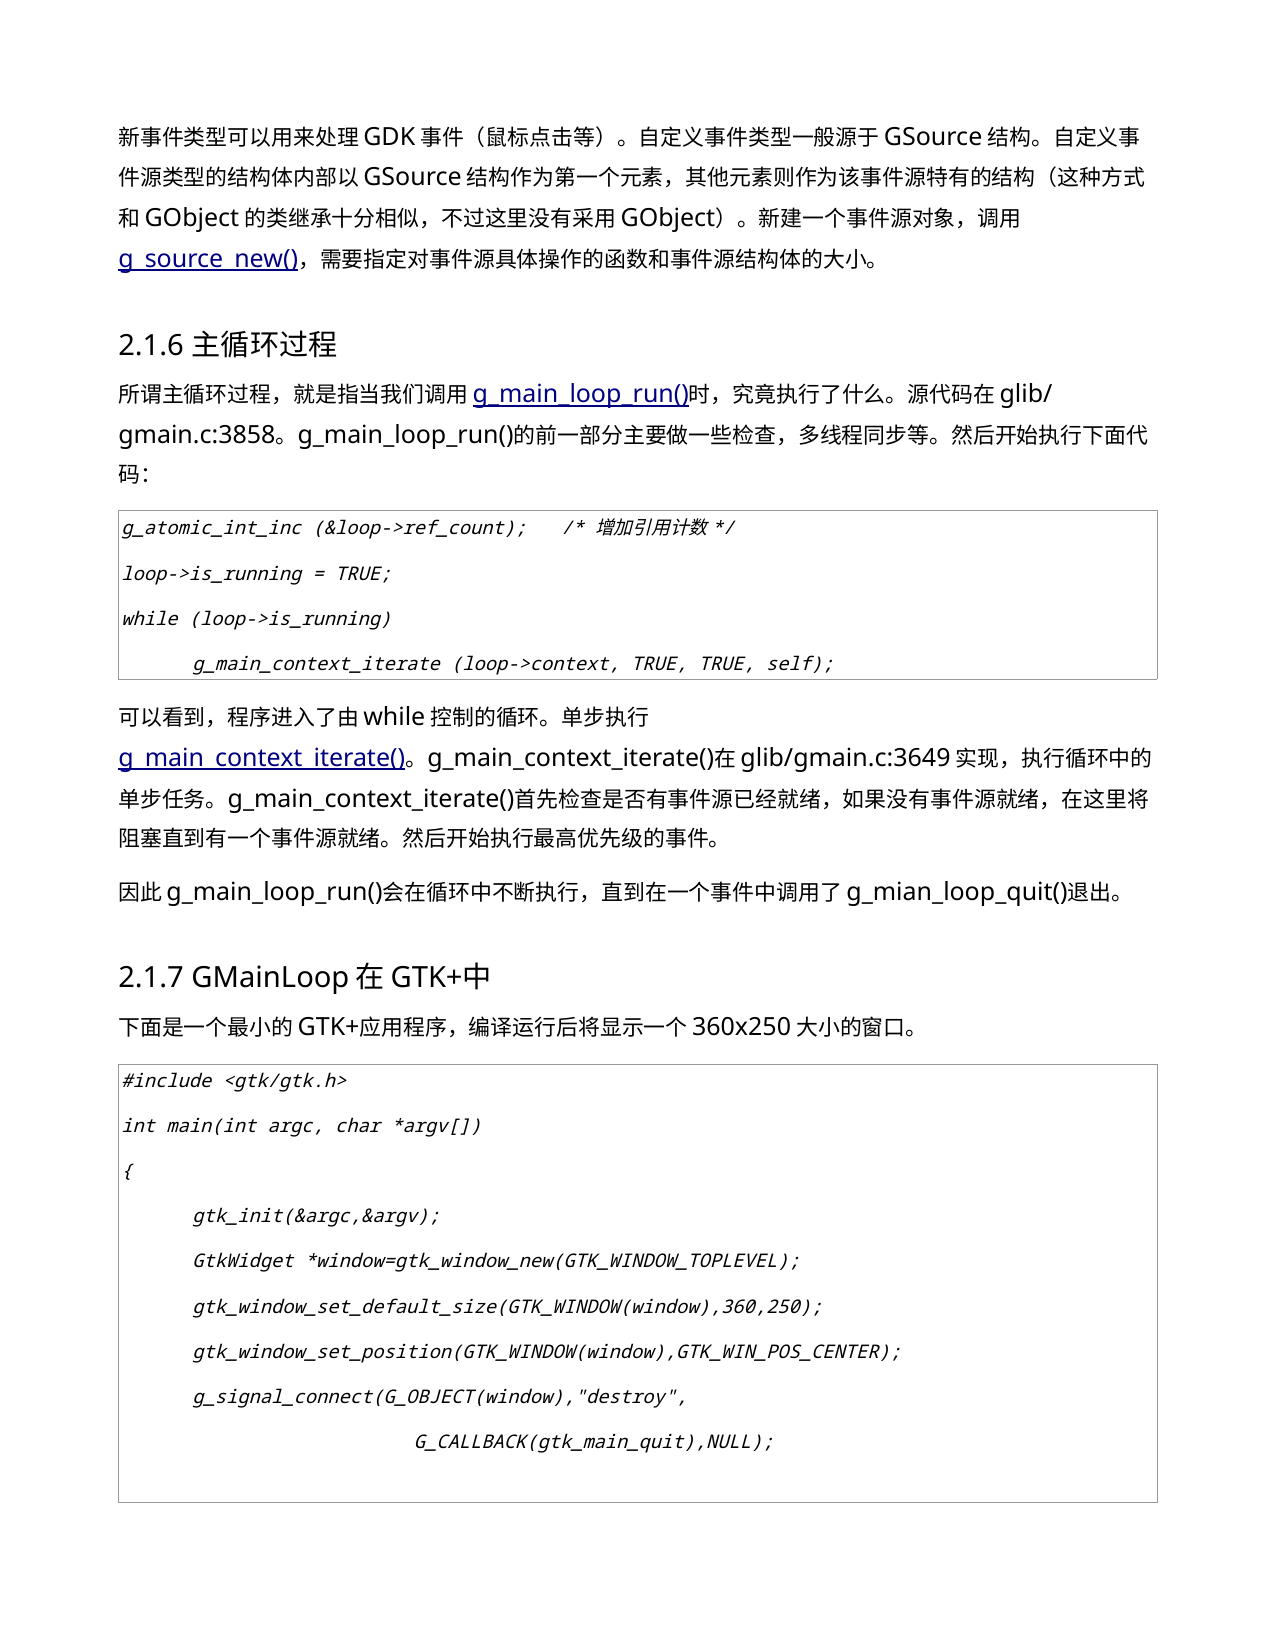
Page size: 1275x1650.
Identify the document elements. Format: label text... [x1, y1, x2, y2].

text GtkWidget *window=gtk_window_new(GTK_WINDOW_TOPLEVEL); [119, 1245, 1157, 1273]
text 下面是一个最小的GTK+应用程序，编译运行后将显示一个360x250大小的窗口。 [118, 1008, 1157, 1042]
text gtk_init(&argc,&argv); [119, 1199, 1157, 1228]
text g_atomic_int_inc (&loop->ref_count); /* 增加引用计数 */ [119, 511, 1157, 540]
text while (loop->is_running) [119, 602, 1157, 631]
text 可以看到，程序进入了由while控制的循环。单步执行g_main_context_iterate()。g_main_context_iterate()在glib/gmain.c:3649实现，执行循环中的单步任务。g_main_context_iterate()首先检查是否有事件源已经就绪，如果没有事件源就绪，在这里将阻塞直到有一个事件源就绪。然后开始执行最高优先级的事件。 [118, 699, 1157, 852]
text 所谓主循环过程，就是指当我们调用g_main_loop_run()时，究竟执行了什么。源代码在glib/gmain.c:3858。g_main_loop_run()的前一部分主要做一些检查，多线程同步等。然后开始执行下面代码： [118, 376, 1157, 489]
text gtk_window_set_default_size(GTK_WINDOW(window),360,250); [119, 1290, 1157, 1318]
text #include <gtk/gtk.h> [119, 1065, 1157, 1092]
text 因此g_main_loop_run()会在循环中不断执行，直到在一个事件中调用了g_mian_loop_quit()退出。 [118, 873, 1157, 907]
text int main(int argc, char *argv[]) [119, 1109, 1157, 1138]
text g_main_context_iterate (loop->context, TRUE, TRUE, self); [119, 647, 1157, 679]
subtitle 2.1.7 GMainLoop在GTK+中 [118, 953, 1157, 996]
subtitle 2.1.6 主循环过程 [118, 321, 1157, 363]
text g_signal_connect(G_OBJECT(window),"destroy", [119, 1380, 1157, 1409]
text { [119, 1154, 1157, 1183]
text loop->is_running = TRUE; [119, 557, 1157, 585]
text 新事件类型可以用来处理GDK事件（鼠标点击等）。自定义事件类型一般源于GSource结构。自定义事件源类型的结构体内部以GSource结构作为第一个元素，其他元素则作为该事件源特有的结构（这种方式和GObject的类继承十分相似，不过这里没有采用GObject）。新建一个事件源对象，调用g_source_new()，需要指定对事件源具体操作的函数和事件源结构体的大小。 [118, 118, 1157, 275]
text G_CALLBACK(gtk_main_quit),NULL); [119, 1426, 1157, 1454]
text gtk_window_set_position(GTK_WINDOW(window),GTK_WIN_POS_CENTER); [119, 1335, 1157, 1364]
